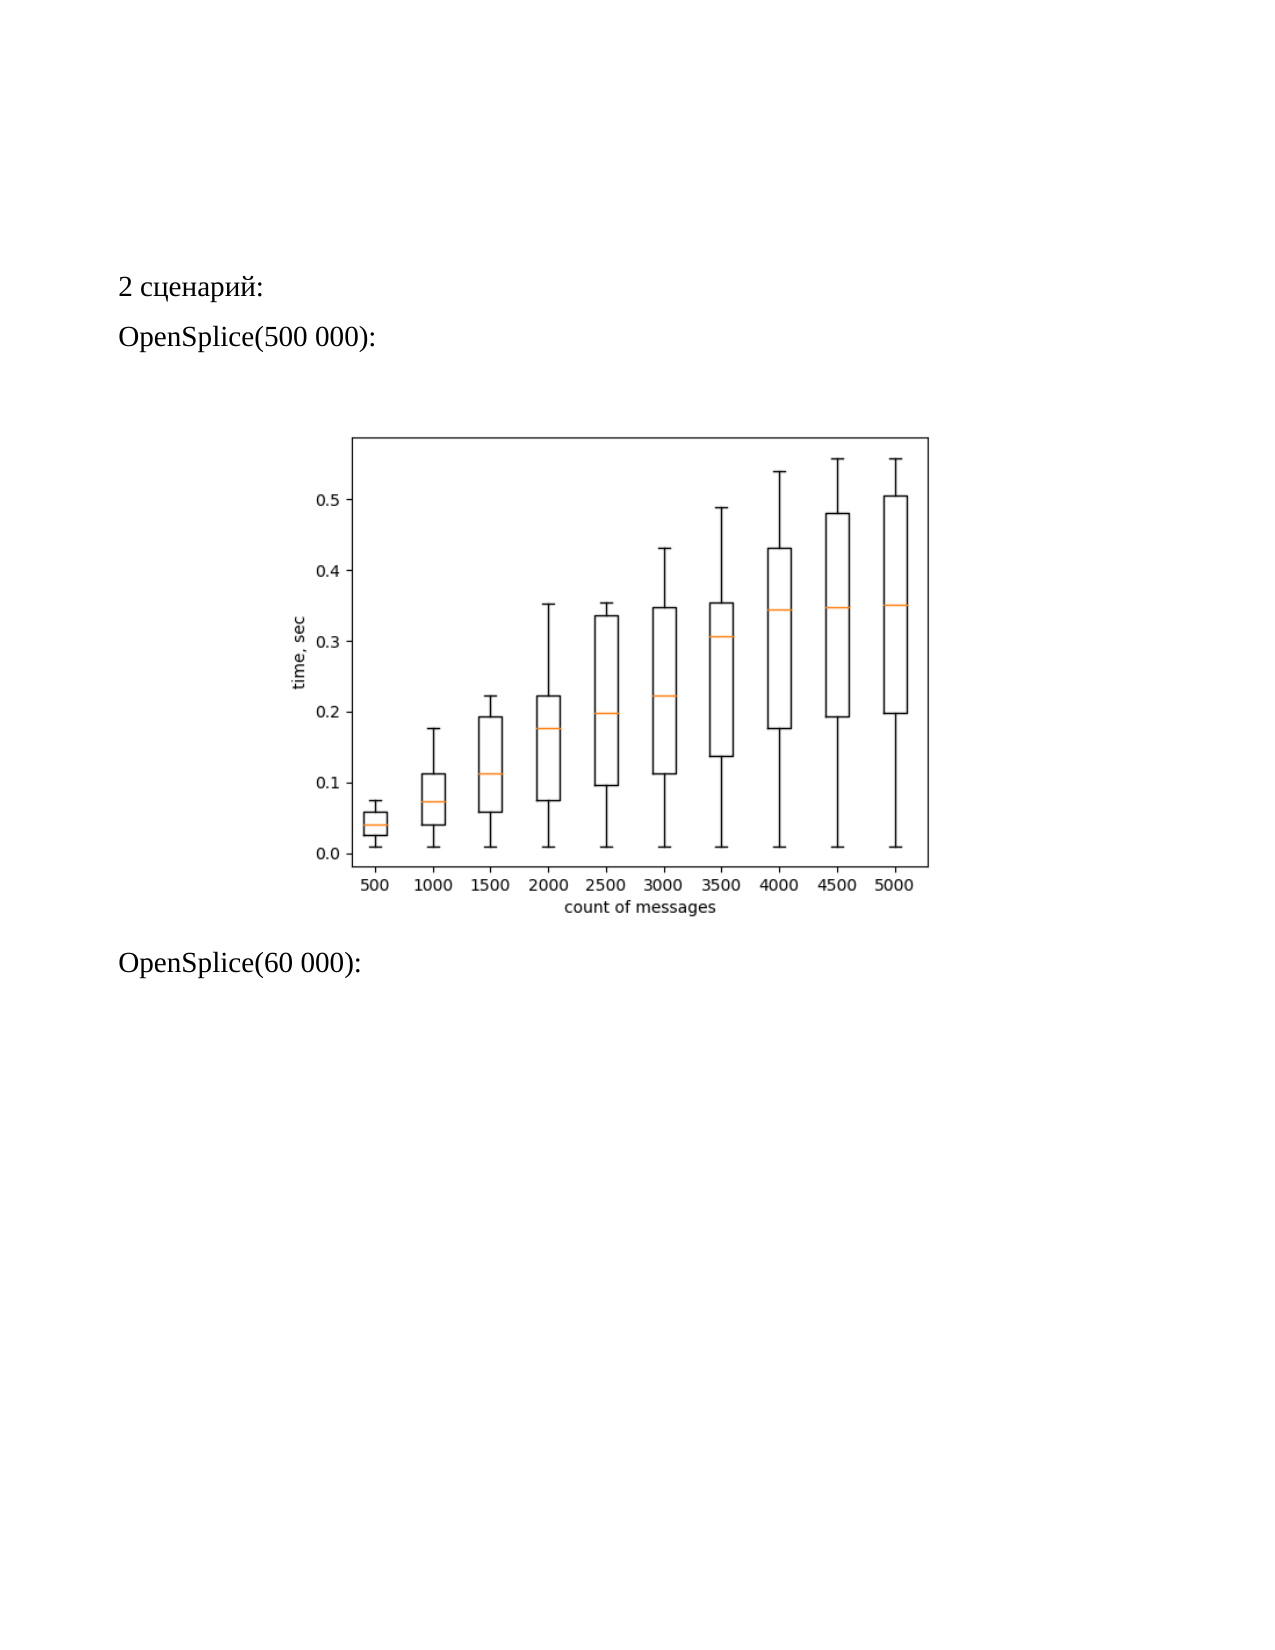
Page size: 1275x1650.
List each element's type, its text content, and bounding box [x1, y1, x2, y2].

text 2 сценарий: [118, 269, 1157, 303]
text OpenSplice(500 000): [118, 319, 1157, 353]
picture [259, 371, 1002, 928]
text OpenSplice(60 000): [118, 928, 1157, 978]
